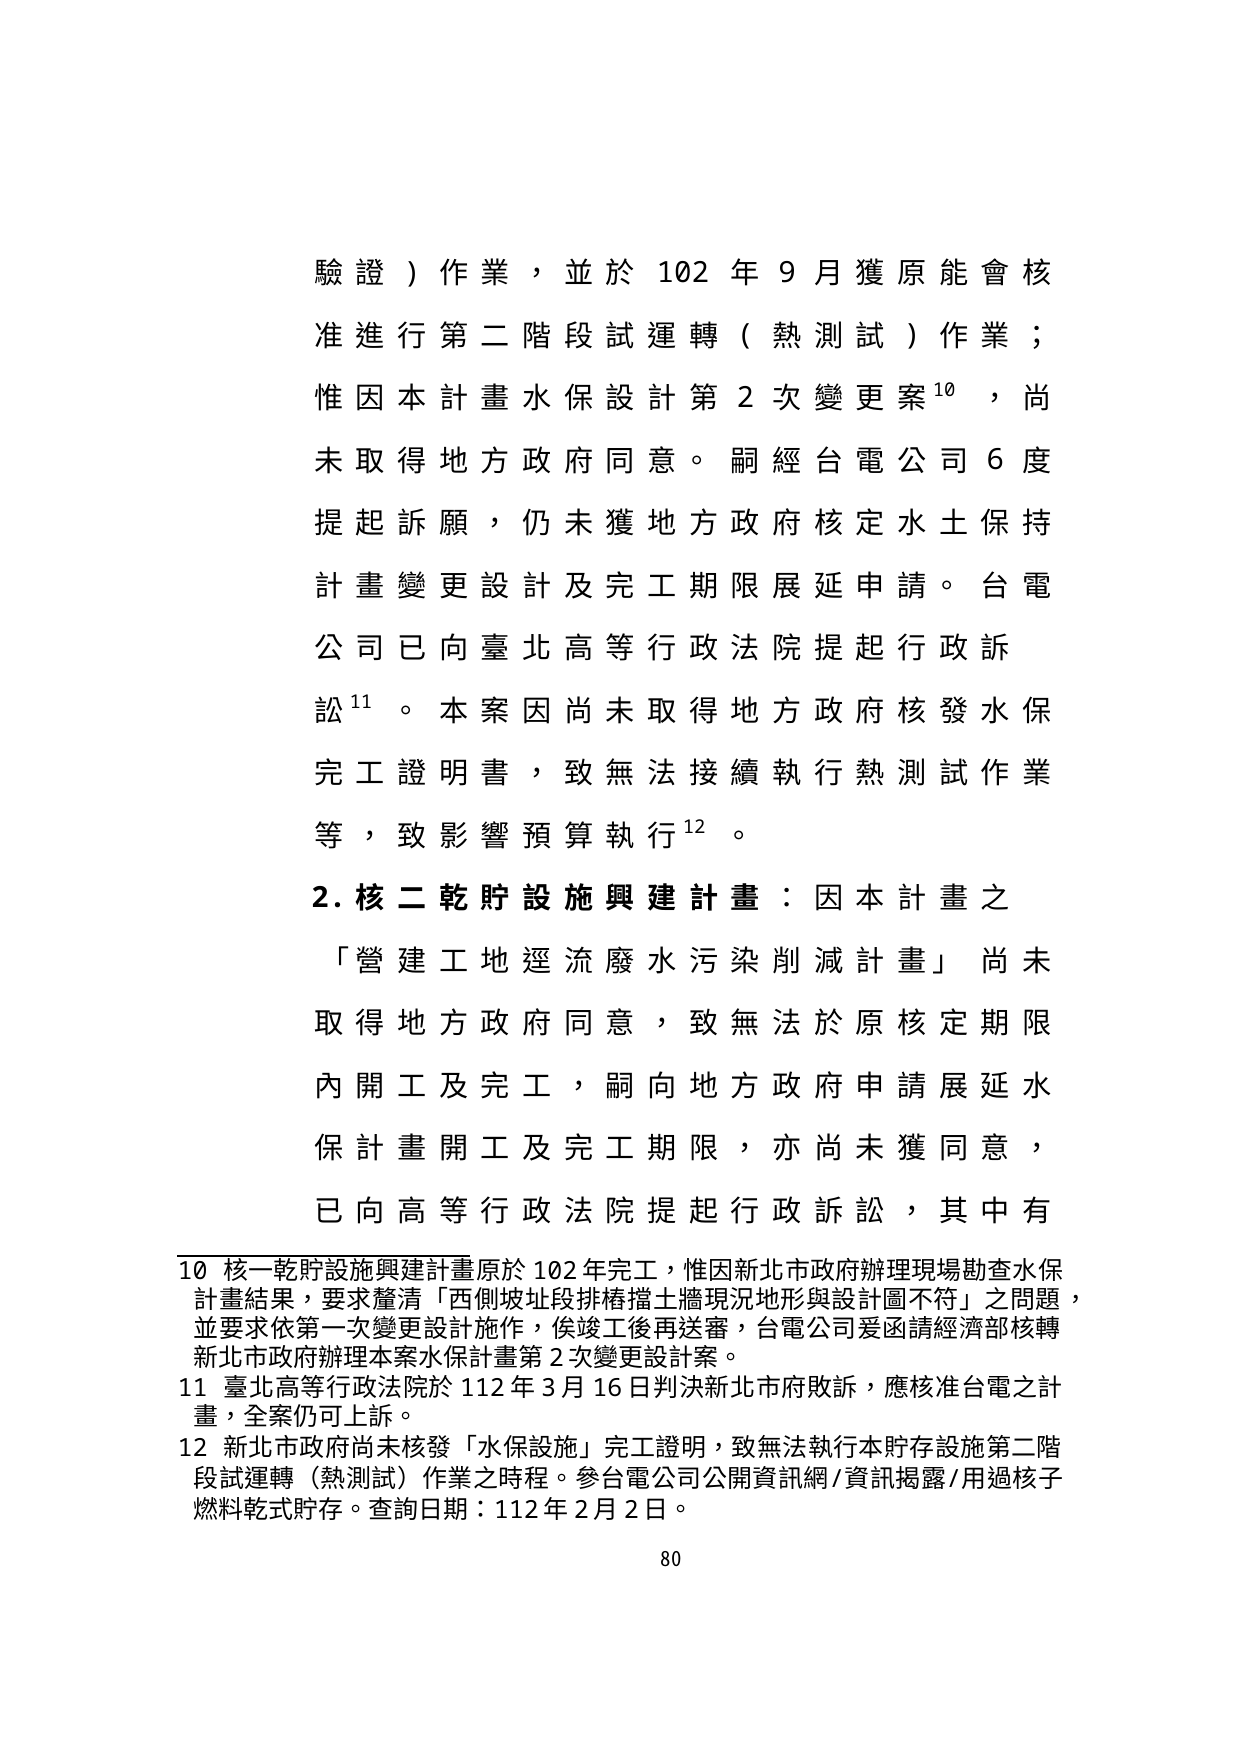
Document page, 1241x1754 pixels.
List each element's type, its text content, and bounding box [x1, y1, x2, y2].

text 核一乾貯設施興建計畫原於102年完工，惟因新北市政府辦理現場勘查水保計畫結果，要求釐清「西側坡址段排樁擋土牆現況地形與設計圖不符」之問題，並要求依第一次變更設計施作，俟竣工後再送審，台電公司爰函請經濟部核轉新北市政府辦理本案水保計畫第2次變更設計案。 [177, 1256, 1063, 1373]
text 新北市政府尚未核發「水保設施」完工證明，致無法執行本貯存設施第二階段試運轉（熱測試）作業之時程。參台電公司公開資訊網/資訊揭露/用過核子燃料乾式貯存。查詢日期：112年2月2日。 [177, 1431, 1063, 1525]
text 驗證)作業，並於102年9月獲原能會核准進行第二階段試運轉(熱測試)作業；惟因本計畫水保設計第2次變更案，尚未取得地方政府同意。嗣經台電公司6度提起訴願，仍未獲地方政府核定水土保持計畫變更設計及完工期限展延申請。台電公司已向臺北高等行政法院提起行政訴訟。本案因尚未取得地方政府核發水保完工證明書，致無法接續執行熱測試作業等，致影響預算執行。 [271, 229, 1058, 854]
text 臺北高等行政法院於112年3月16日判決新北市府敗訴，應核准台電之計畫，全案仍可上訴。 [177, 1373, 1063, 1431]
text 2.核二乾貯設施興建計畫：因本計畫之「營建工地逕流廢水污染削減計畫」尚未取得地方政府同意，致無法於原核定期限內開工及完工，嗣向地方政府申請展延水保計畫開工及完工期限，亦尚未獲同意，已向高等行政法院提起行政訴訟，其中有 [271, 854, 1058, 1229]
